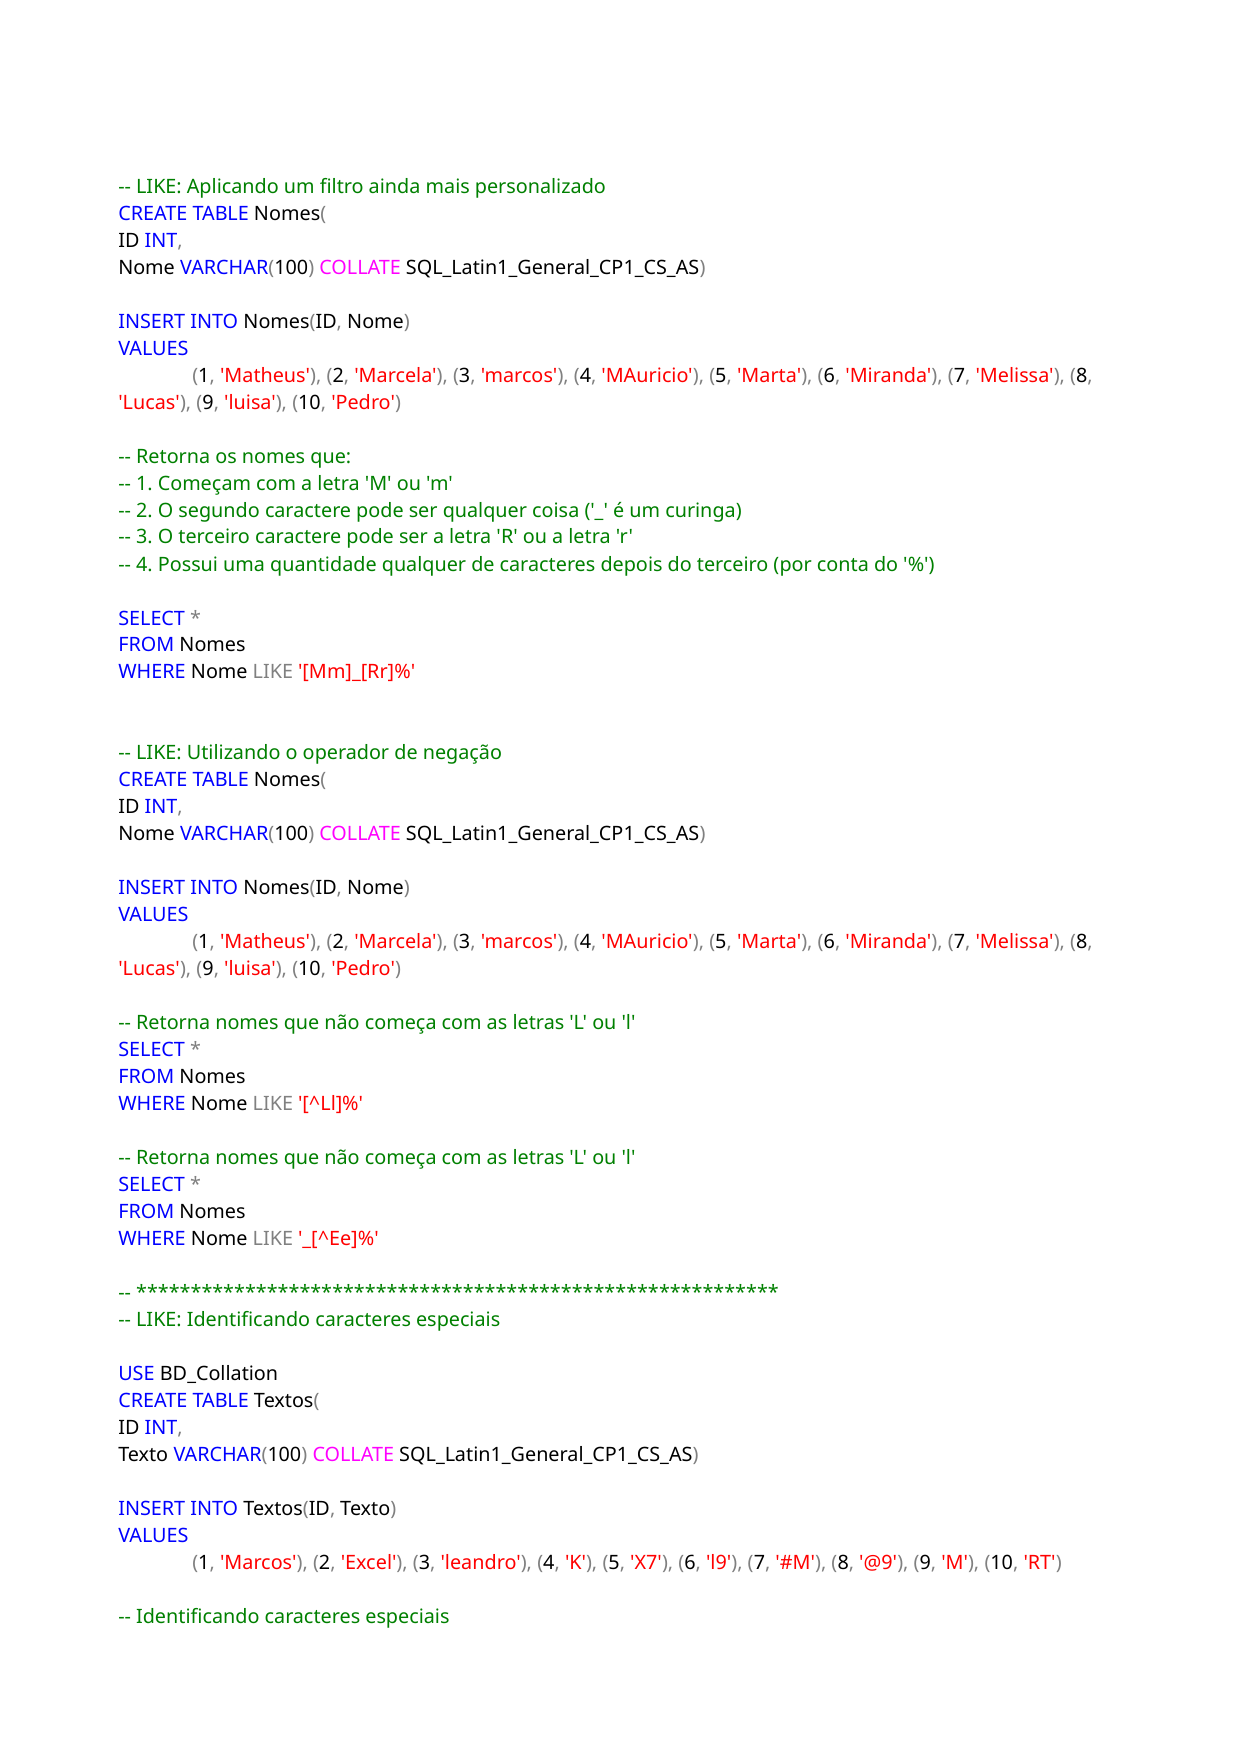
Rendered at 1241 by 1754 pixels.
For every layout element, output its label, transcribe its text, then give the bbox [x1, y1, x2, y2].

text VALUES [118, 901, 1122, 927]
text (1, 'Marcos'), (2, 'Excel'), (3, 'leandro'), (4, 'K'), (5, 'X7'), (6, 'l9'), (7, '#M'), (8, '@9'), (9, 'M'), (10, 'RT') [118, 1548, 1122, 1575]
text -- LIKE: Identificando caracteres especiais [118, 1305, 1122, 1332]
text -- *********************************************************** [118, 1278, 1122, 1305]
text -- 1. Começam com a letra 'M' ou 'm' [118, 469, 1122, 496]
text -- Identificando caracteres especiais [118, 1602, 1122, 1629]
text -- Retorna nomes que não começa com as letras 'L' ou 'l' [118, 1008, 1122, 1035]
text WHERE Nome LIKE '[Mm]_[Rr]%' [118, 658, 1122, 685]
text SELECT * [118, 604, 1122, 631]
text (1, 'Matheus'), (2, 'Marcela'), (3, 'marcos'), (4, 'MAuricio'), (5, 'Marta'), (6, 'Miranda'), (7, 'Melissa'), (8, 'Lucas'), (9, 'luisa'), (10, 'Pedro') [118, 361, 1122, 415]
text CREATE TABLE Textos( [118, 1386, 1122, 1413]
text -- Retorna os nomes que: [118, 442, 1122, 469]
text INSERT INTO Textos(ID, Texto) [118, 1494, 1122, 1521]
text -- 3. O terceiro caractere pode ser a letra 'R' ou a letra 'r' [118, 523, 1122, 550]
text -- Retorna nomes que não começa com as letras 'L' ou 'l' [118, 1143, 1122, 1170]
text INSERT INTO Nomes(ID, Nome) [118, 307, 1122, 334]
text WHERE Nome LIKE '_[^Ee]%' [118, 1224, 1122, 1251]
text -- 2. O segundo caractere pode ser qualquer coisa ('_' é um curinga) [118, 496, 1122, 523]
text WHERE Nome LIKE '[^Ll]%' [118, 1089, 1122, 1116]
text ID INT, [118, 226, 1122, 253]
text CREATE TABLE Nomes( [118, 766, 1122, 793]
text CREATE TABLE Nomes( [118, 199, 1122, 226]
text ID INT, [118, 793, 1122, 819]
text SELECT * [118, 1035, 1122, 1062]
text -- 4. Possui uma quantidade qualquer de caracteres depois do terceiro (por conta do '%') [118, 550, 1122, 577]
text USE BD_Collation [118, 1359, 1122, 1386]
text FROM Nomes [118, 1197, 1122, 1224]
text VALUES [118, 334, 1122, 361]
text INSERT INTO Nomes(ID, Nome) [118, 873, 1122, 901]
text Texto VARCHAR(100) COLLATE SQL_Latin1_General_CP1_CS_AS) [118, 1440, 1122, 1467]
text (1, 'Matheus'), (2, 'Marcela'), (3, 'marcos'), (4, 'MAuricio'), (5, 'Marta'), (6, 'Miranda'), (7, 'Melissa'), (8, 'Lucas'), (9, 'luisa'), (10, 'Pedro') [118, 927, 1122, 981]
text Nome VARCHAR(100) COLLATE SQL_Latin1_General_CP1_CS_AS) [118, 253, 1122, 280]
text Nome VARCHAR(100) COLLATE SQL_Latin1_General_CP1_CS_AS) [118, 819, 1122, 847]
text FROM Nomes [118, 1062, 1122, 1089]
text -- LIKE: Aplicando um filtro ainda mais personalizado [118, 172, 1122, 199]
text ID INT, [118, 1413, 1122, 1440]
text -- LIKE: Utilizando o operador de negação [118, 739, 1122, 766]
text VALUES [118, 1521, 1122, 1548]
text FROM Nomes [118, 631, 1122, 658]
text SELECT * [118, 1170, 1122, 1197]
